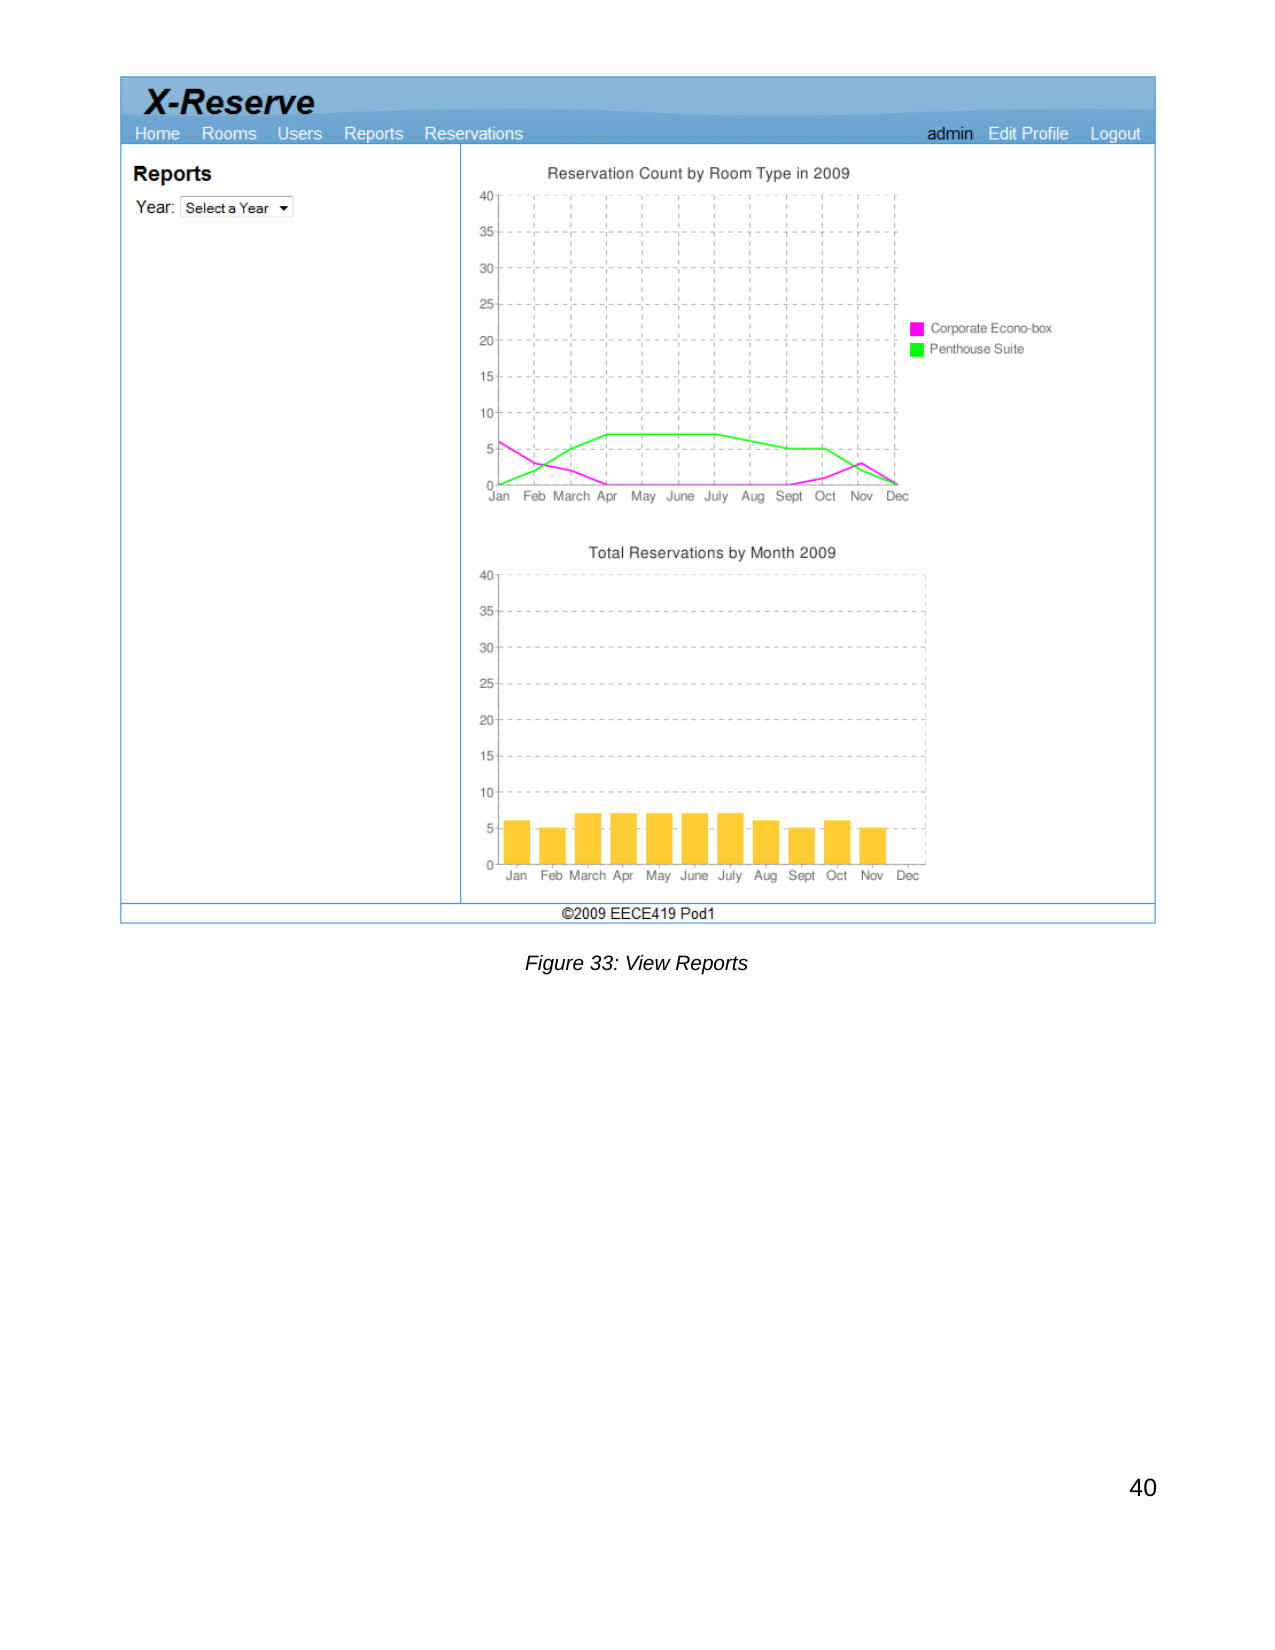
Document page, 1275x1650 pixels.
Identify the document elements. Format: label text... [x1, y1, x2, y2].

text Figure 33: View Reports [118, 951, 1157, 974]
